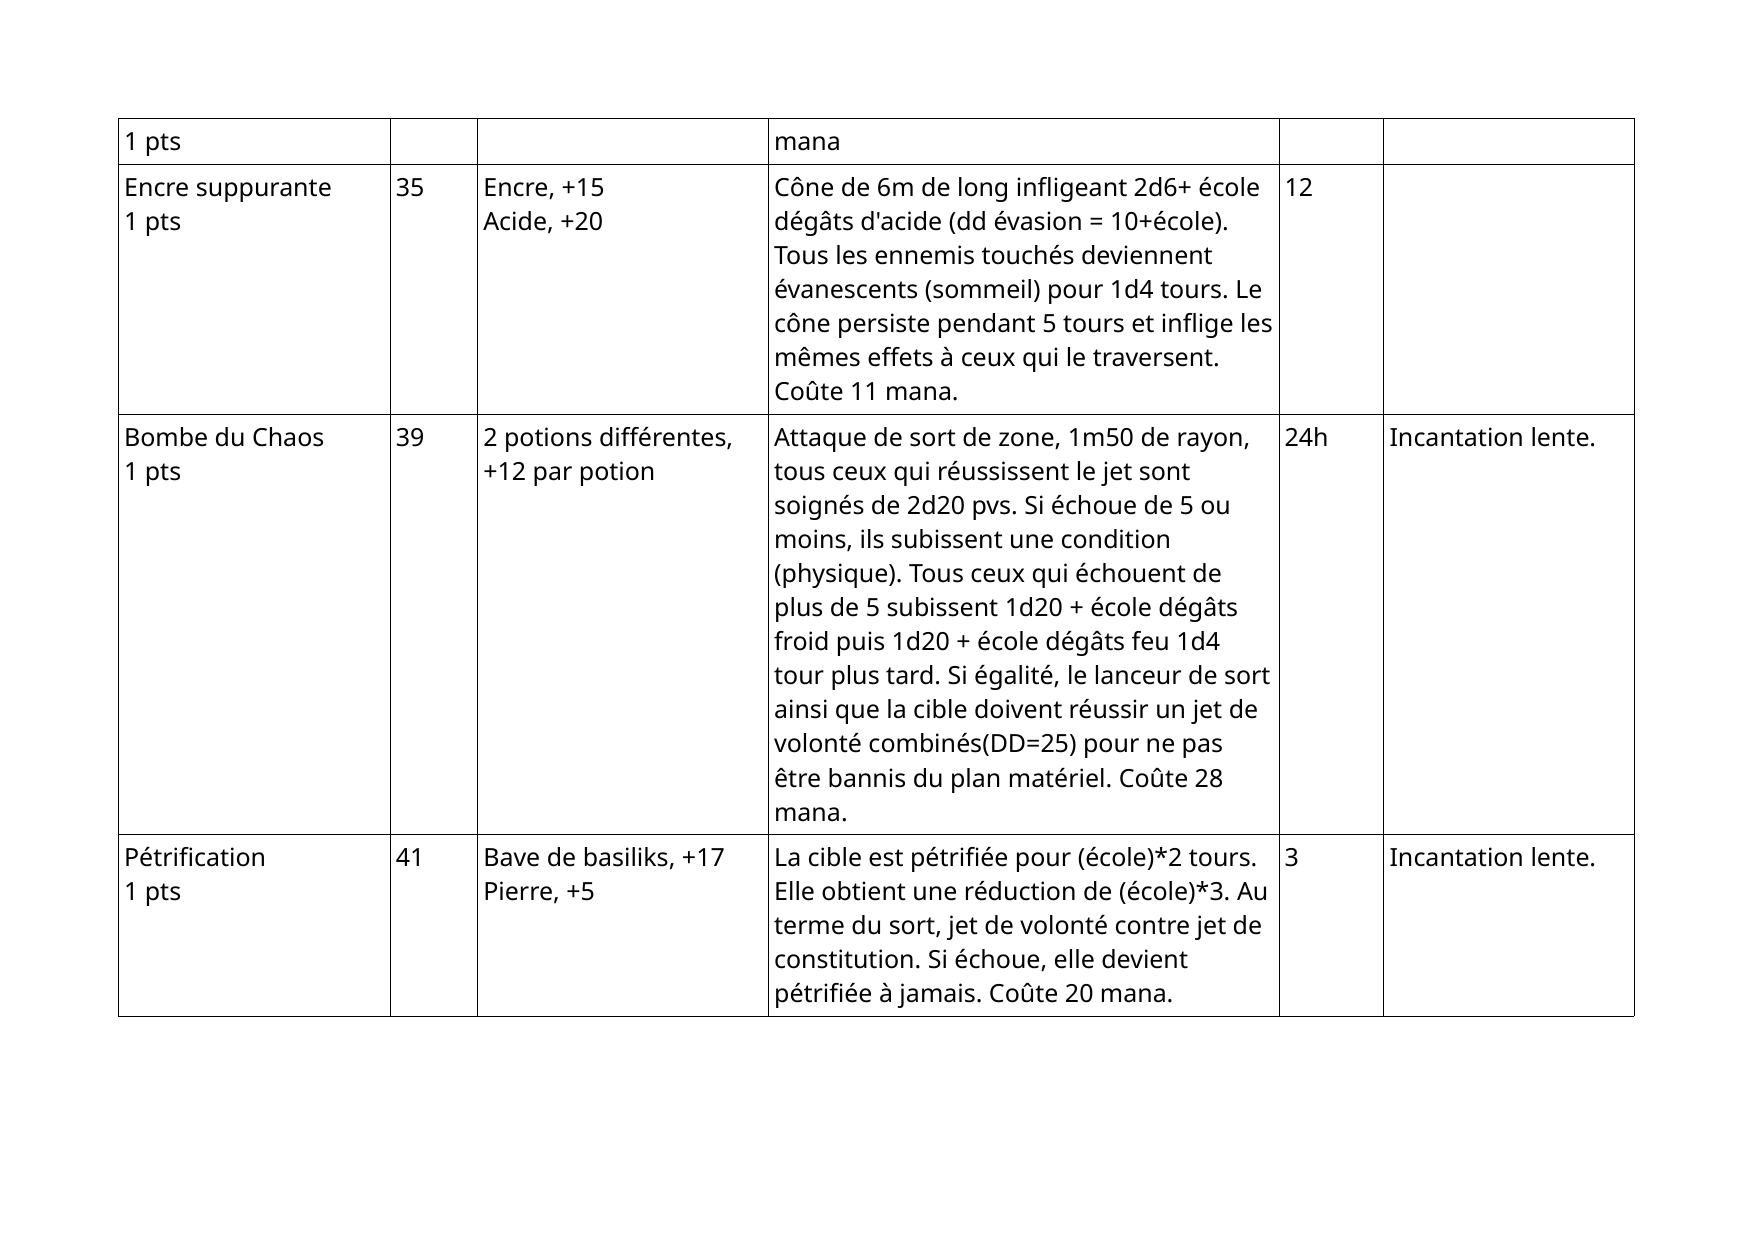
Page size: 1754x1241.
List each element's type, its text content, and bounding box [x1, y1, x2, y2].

table_cell mana [769, 119, 1279, 164]
table_cell 12 [1280, 165, 1383, 414]
table_cell Cône de 6m de long infligeant 2d6+ école dégâts d'acide (dd évasion = 10+école). Tous les ennemis touchés deviennent évanescents (sommeil) pour 1d4 tours. Le cône persiste pendant 5 tours et inflige les mêmes effets à ceux qui le traversent. Coûte 11 mana. [769, 165, 1279, 414]
table_cell Attaque de sort de zone, 1m50 de rayon, tous ceux qui réussissent le jet sont soignés de 2d20 pvs. Si échoue de 5 ou moins, ils subissent une condition (physique). Tous ceux qui échouent de plus de 5 subissent 1d20 + école dégâts froid puis 1d20 + école dégâts feu 1d4 tour plus tard. Si égalité, le lanceur de sort ainsi que la cible doivent réussir un jet de volonté combinés(DD=25) pour ne pas être bannis du plan matériel. Coûte 28 mana. [769, 415, 1279, 834]
table_cell [1384, 165, 1634, 414]
table_cell 35 [391, 165, 477, 414]
table_cell [391, 119, 477, 164]
table_cell [1280, 119, 1383, 164]
table_cell 2 potions différentes, +12 par potion [478, 415, 768, 834]
table_cell [1384, 119, 1634, 164]
table_cell Pétrification 1 pts [119, 835, 390, 1016]
table_cell [478, 119, 768, 164]
table_cell 39 [391, 415, 477, 834]
table_cell 24h [1280, 415, 1383, 834]
table_cell La cible est pétrifiée pour (école)*2 tours. Elle obtient une réduction de (école)*3. Au terme du sort, jet de volonté contre jet de constitution. Si échoue, elle devient pétrifiée à jamais. Coûte 20 mana. [769, 835, 1279, 1016]
table_cell 3 [1280, 835, 1383, 1016]
table_cell Encre suppurante 1 pts [119, 165, 390, 414]
table_cell Encre, +15 Acide, +20 [478, 165, 768, 414]
table_cell 41 [391, 835, 477, 1016]
table_cell 1 pts [119, 119, 390, 164]
table_cell Incantation lente. [1384, 415, 1634, 834]
table_cell Bombe du Chaos 1 pts [119, 415, 390, 834]
table_cell Bave de basiliks, +17 Pierre, +5 [478, 835, 768, 1016]
table_cell Incantation lente. [1384, 835, 1634, 1016]
